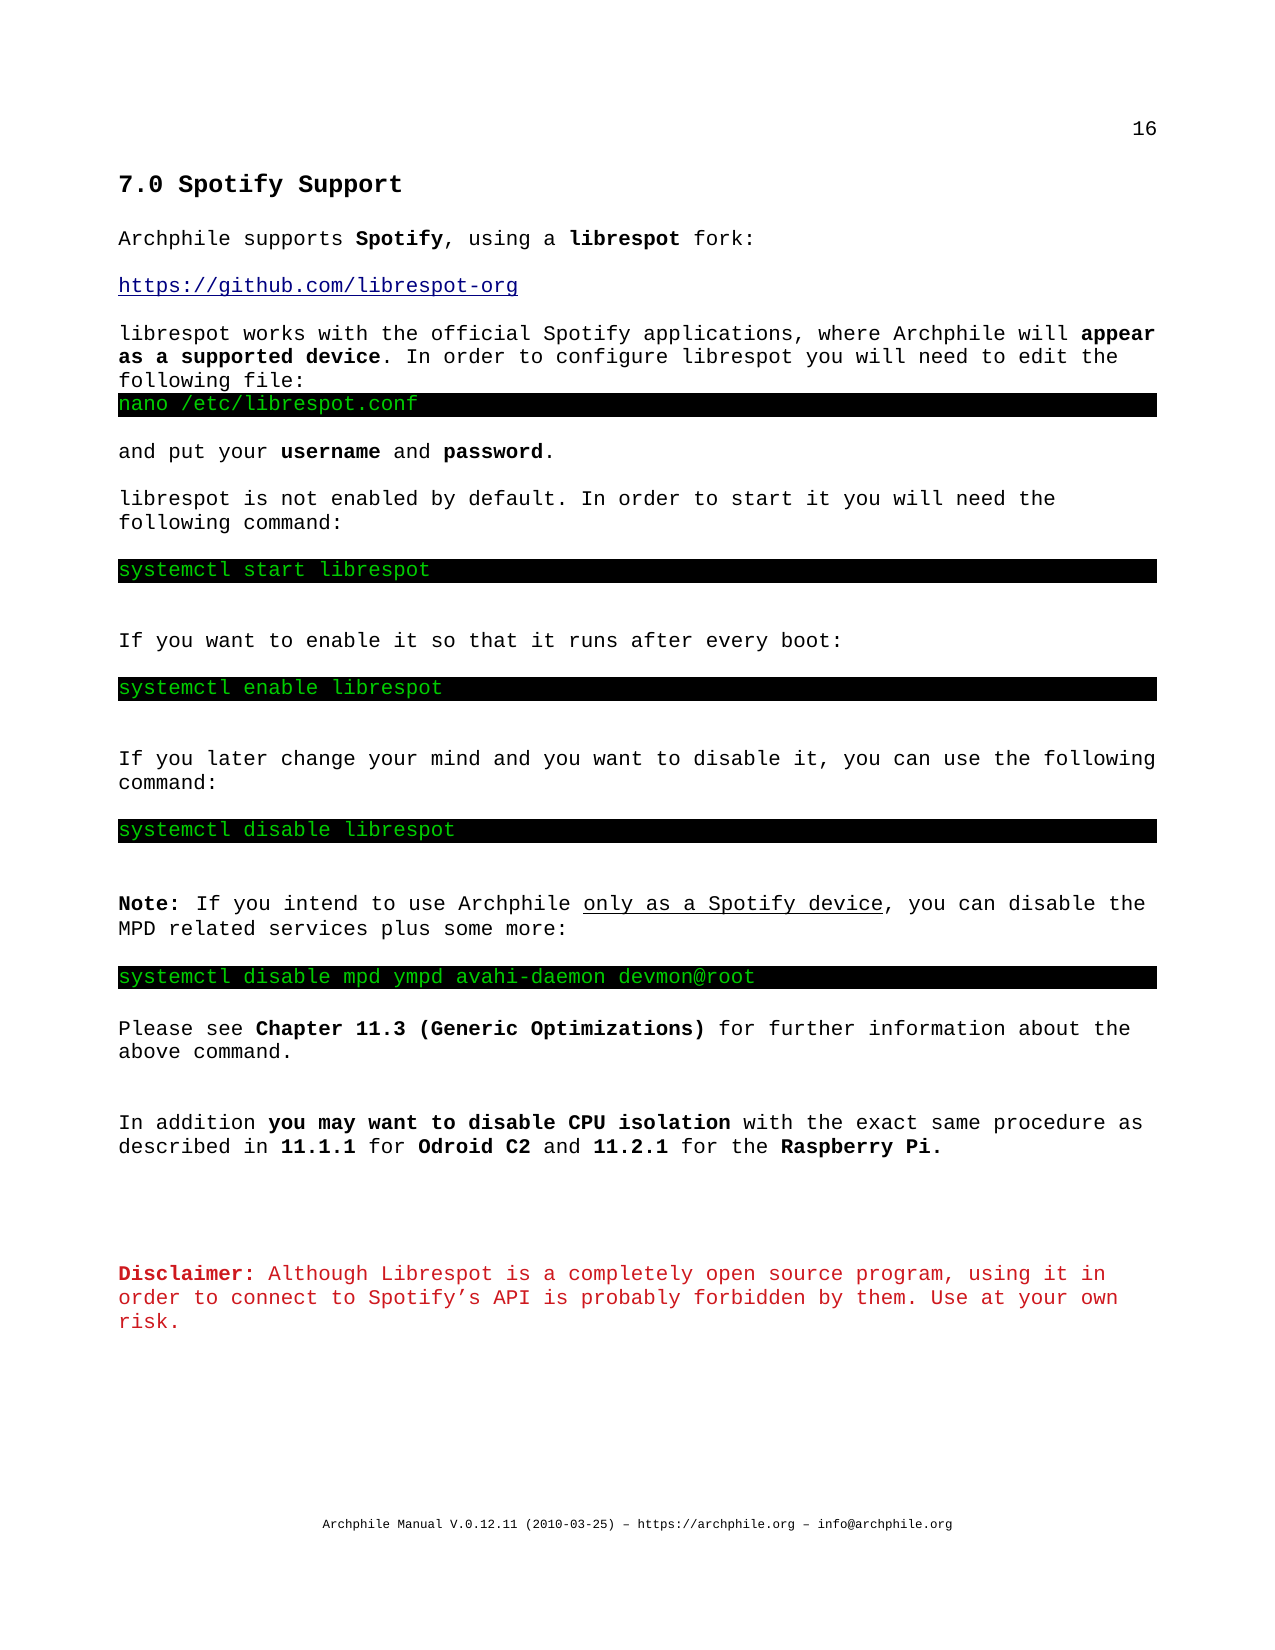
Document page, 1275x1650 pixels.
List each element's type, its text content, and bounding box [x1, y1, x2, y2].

text In addition you may want to disable CPU isolation with the exact same procedure as described in 11.1.1 for Odroid C2 and 11.2.1 for the Raspberry Pi. [118, 1112, 1157, 1159]
text systemctl enable librespot [118, 677, 1157, 701]
text librespot works with the official Spotify applications, where Archphile will appear as a supported device. In order to configure librespot you will need to edit the following file: [118, 322, 1157, 393]
text 7.0 Spotify Support [118, 171, 1157, 199]
text above command. [118, 1041, 1157, 1065]
text systemctl disable librespot [118, 819, 1157, 843]
text systemctl disable mpd ympd avahi-daemon devmon@root [118, 966, 1157, 989]
text Please see Chapter 11.3 (Generic Optimizations) for further information about the [118, 1018, 1157, 1041]
text and put your username and password. [118, 441, 1157, 464]
text Disclaimer: Although Librespot is a completely open source program, using it in order to connect to Spotify’s API is probably forbidden by them. Use at your own risk. [118, 1263, 1157, 1334]
text https://github.com/librespot-org [118, 275, 1157, 299]
text Note: If you intend to use Archphile only as a Spotify device, you can disable the MPD related services plus some more: [118, 890, 1157, 942]
text If you want to enable it so that it runs after every boot: [118, 630, 1157, 653]
text If you later change your mind and you want to disable it, you can use the following command: [118, 748, 1157, 795]
text nano /etc/librespot.conf [118, 393, 1157, 417]
text librespot is not enabled by default. In order to start it you will need the following command: [118, 488, 1157, 535]
text systemctl start librespot [118, 559, 1157, 583]
text Archphile supports Spotify, using a librespot fork: [118, 228, 1157, 252]
